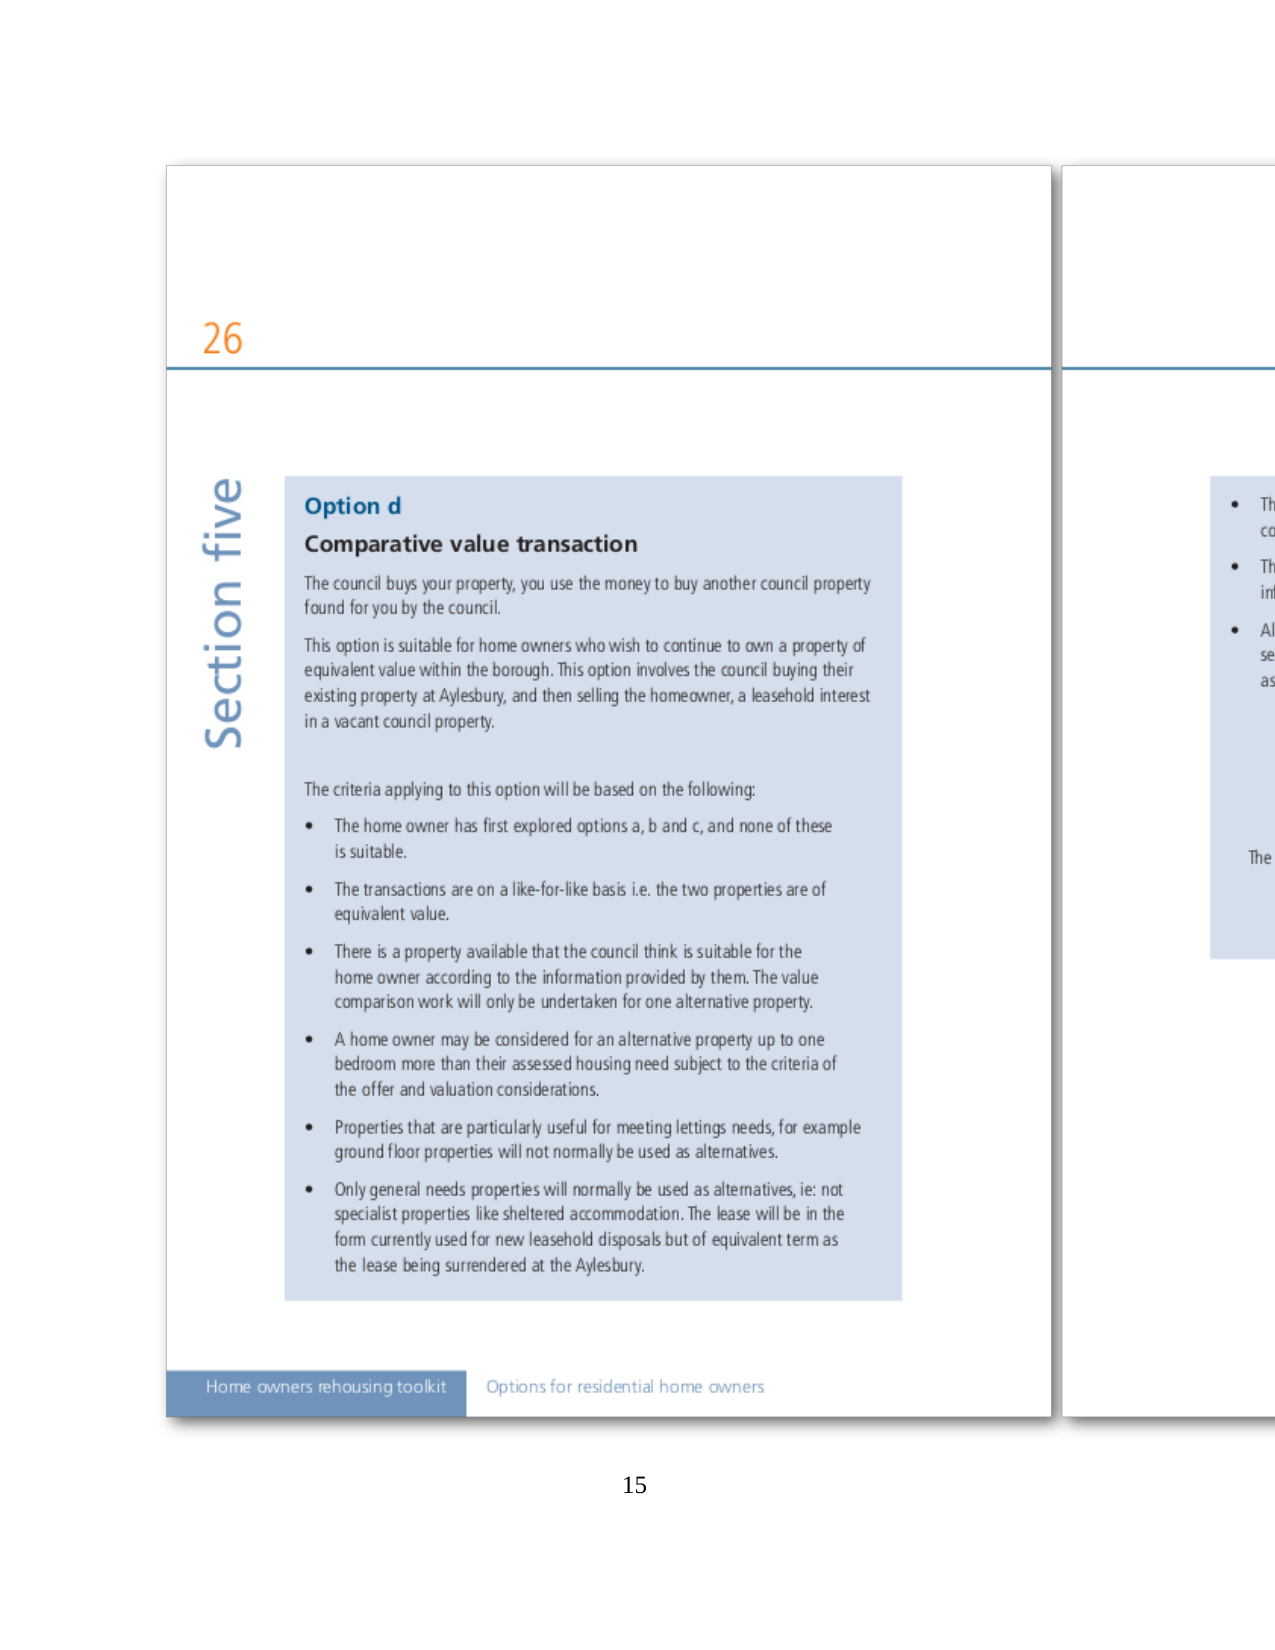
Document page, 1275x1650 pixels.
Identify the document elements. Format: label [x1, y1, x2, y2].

picture [150, 150, 1275, 1441]
